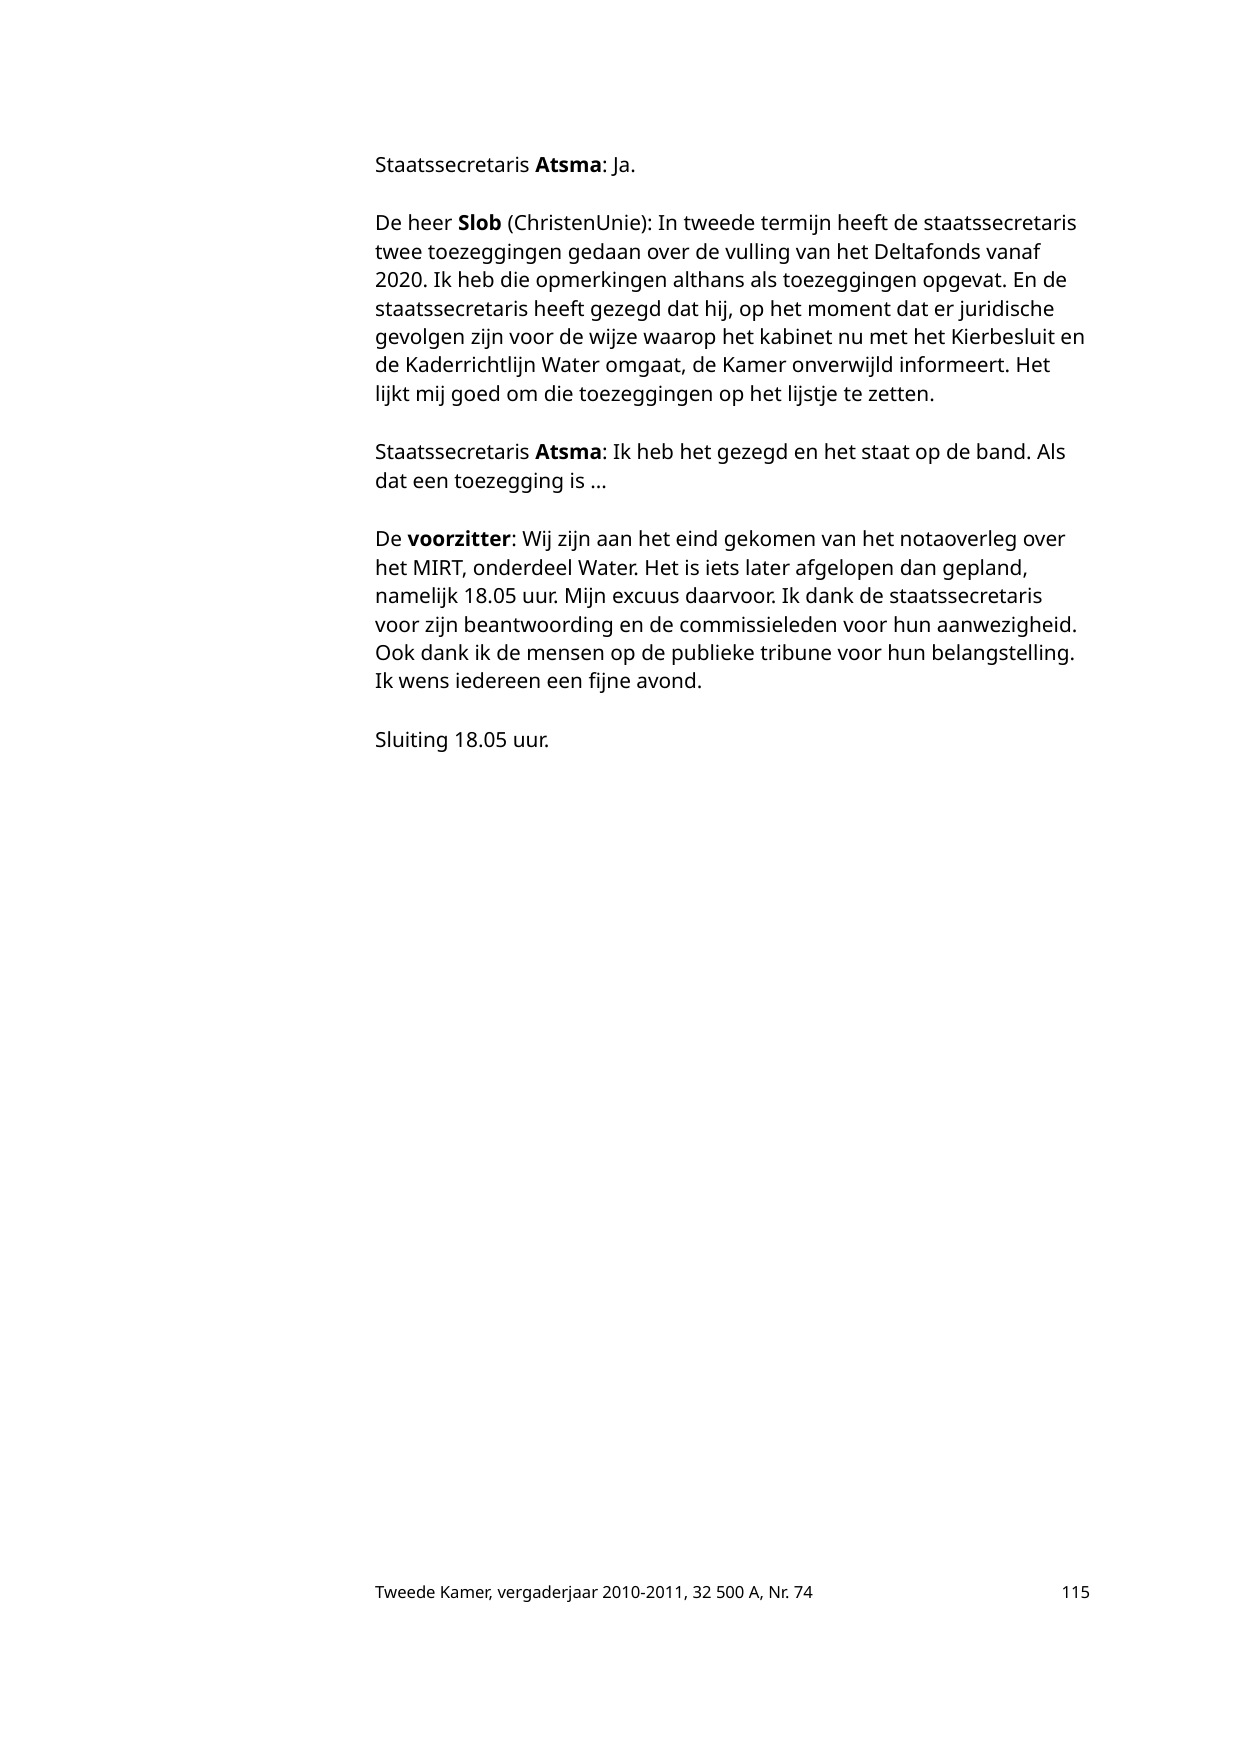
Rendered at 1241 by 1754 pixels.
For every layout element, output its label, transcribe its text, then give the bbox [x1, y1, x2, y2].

text De heer Slob (ChristenUnie): In tweede termijn heeft de staatssecretaris twee toezeggingen gedaan over de vulling van het Deltafonds vanaf 2020. Ik heb die opmerkingen althans als toezeggingen opgevat. En de staatssecretaris heeft gezegd dat hij, op het moment dat er juridische gevolgen zijn voor de wijze waarop het kabinet nu met het Kierbesluit en de Kaderrichtlijn Water omgaat, de Kamer onverwijld informeert. Het lijkt mij goed om die toezeggingen op het lijstje te zetten. [375, 208, 1090, 407]
text Staatssecretaris Atsma: Ik heb het gezegd en het staat op de band. Als dat een toezegging is ... [375, 437, 1090, 494]
text Staatssecretaris Atsma: Ja. [375, 150, 1090, 178]
text De voorzitter: Wij zijn aan het eind gekomen van het notaoverleg over het MIRT, onderdeel Water. Het is iets later afgelopen dan gepland, namelijk 18.05 uur. Mijn excuus daarvoor. Ik dank de staatssecretaris voor zijn beantwoording en de commissieleden voor hun aanwezigheid. Ook dank ik de mensen op de publieke tribune voor hun belangstelling. Ik wens iedereen een fijne avond. [375, 524, 1090, 695]
text Sluiting 18.05 uur. [375, 725, 1090, 753]
